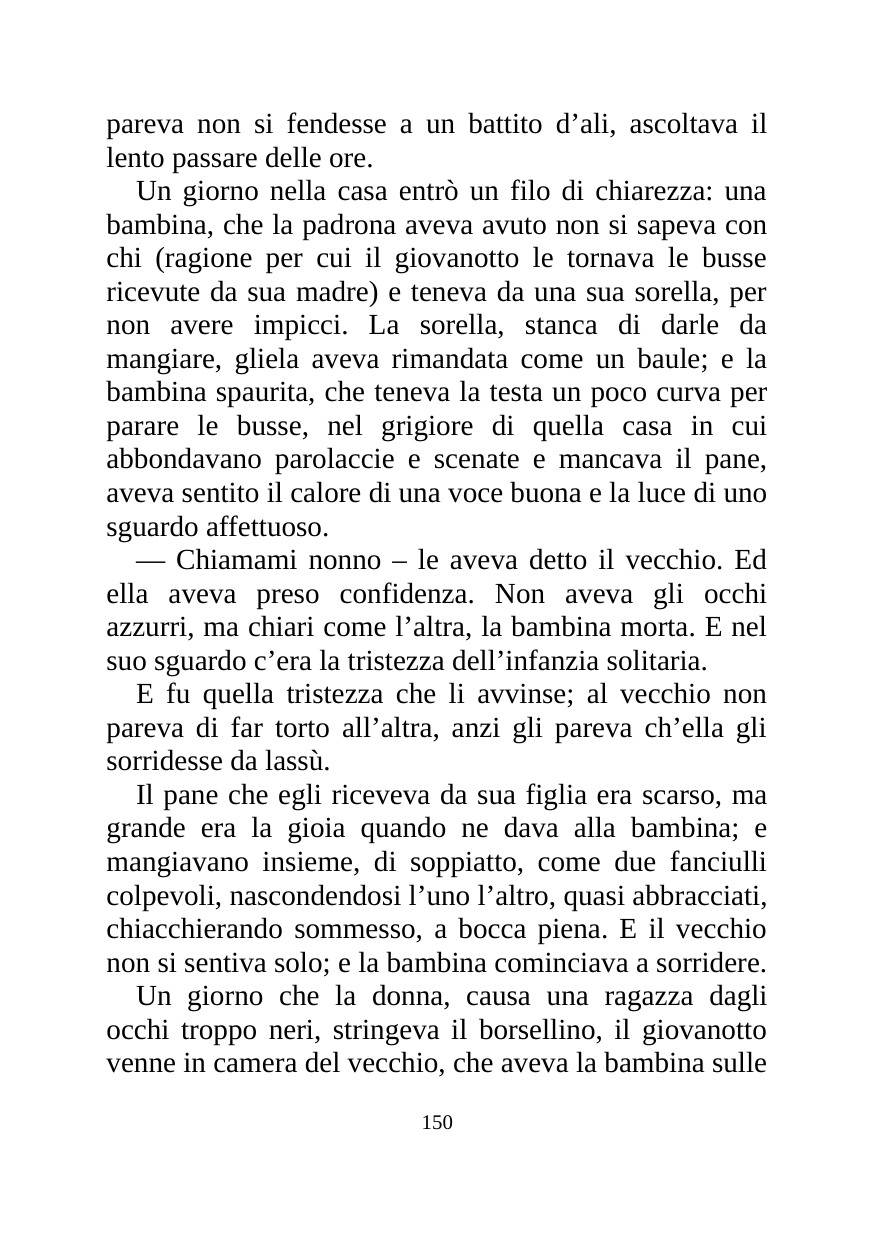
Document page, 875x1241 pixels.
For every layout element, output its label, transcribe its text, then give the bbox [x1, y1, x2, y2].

text pareva non si fendesse a un battito d’ali, ascoltava il lento passare delle ore. [106, 106, 768, 173]
text Un giorno nella casa entrò un filo di chiarezza: una bambina, che la padrona aveva avuto non si sapeva con chi (ragione per cui il giovanotto le tornava le busse ricevute da sua madre) e teneva da una sua sorella, per non avere impicci. La sorella, stanca di darle da mangiare, gliela aveva rimandata come un baule; e la bambina spaurita, che teneva la testa un poco curva per parare le busse, nel grigiore di quella casa in cui abbondavano parolaccie e scenate e mancava il pane, aveva sentito il calore di una voce buona e la luce di uno sguardo affettuoso. [106, 173, 768, 542]
text E fu quella tristezza che li avvinse; al vecchio non pareva di far torto all’altra, anzi gli pareva ch’ella gli sorridesse da lassù. [106, 676, 768, 777]
text Il pane che egli riceveva da sua figlia era scarso, ma grande era la gioia quando ne dava alla bambina; e mangiavano insieme, di soppiatto, come due fanciulli colpevoli, nascondendosi l’uno l’altro, quasi abbracciati, chiacchierando sommesso, a bocca piena. E il vecchio non si sentiva solo; e la bambina cominciava a sorridere. [106, 777, 768, 978]
text — Chiamami nonno – le aveva detto il vecchio. Ed ella aveva preso confidenza. Non aveva gli occhi azzurri, ma chiari come l’altra, la bambina morta. E nel suo sguardo c’era la tristezza dell’infanzia solitaria. [106, 542, 768, 676]
text Un giorno che la donna, causa una ragazza dagli occhi troppo neri, stringeva il borsellino, il giovanotto venne in camera del vecchio, che aveva la bambina sulle [106, 978, 768, 1079]
